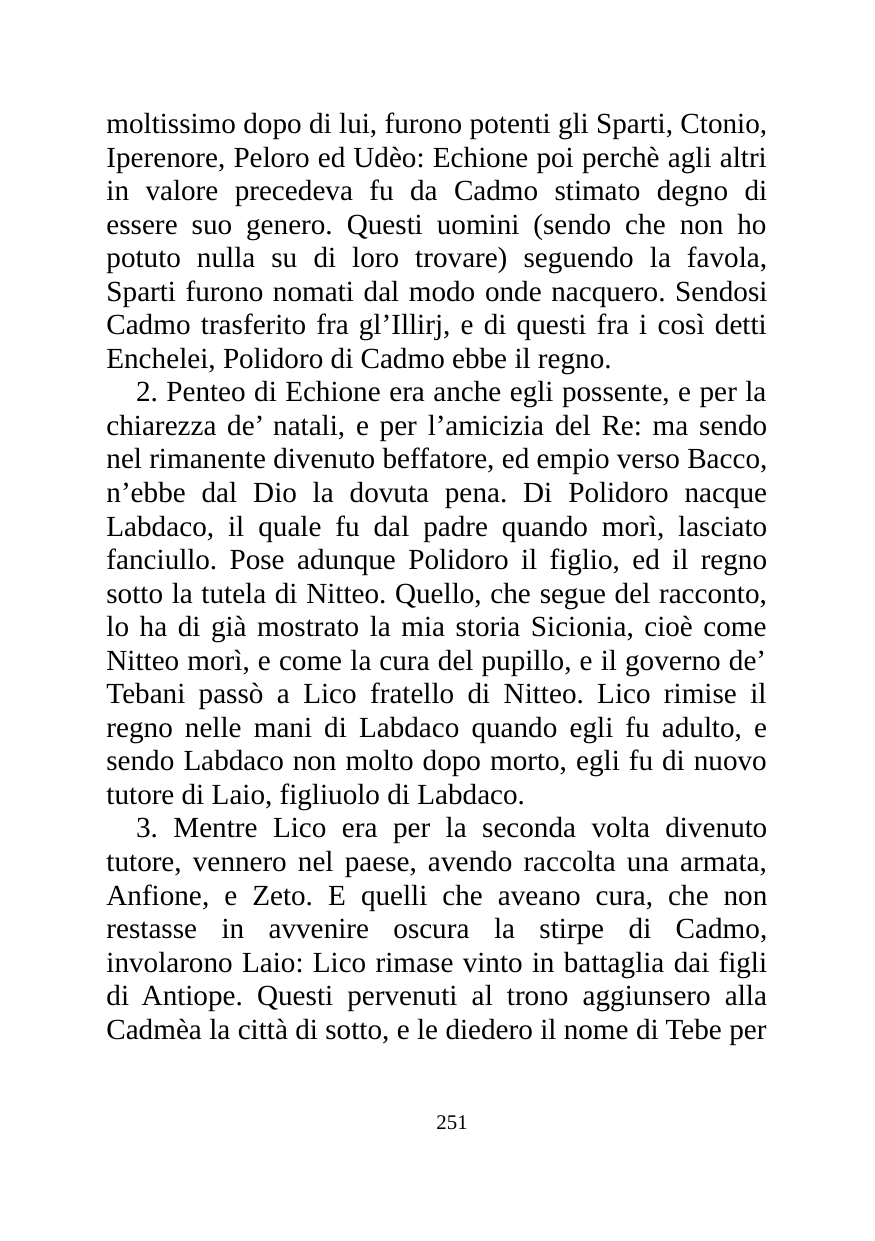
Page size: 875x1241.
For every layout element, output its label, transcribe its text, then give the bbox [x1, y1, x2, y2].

text 2. Penteo di Echione era anche egli possente, e per la chiarezza de’ natali, e per l’amicizia del Re: ma sendo nel rimanente divenuto beffatore, ed empio verso Bacco, n’ebbe dal Dio la dovuta pena. Di Polidoro nacque Labdaco, il quale fu dal padre quando morì, lasciato fanciullo. Pose adunque Polidoro il figlio, ed il regno sotto la tutela di Nitteo. Quello, che segue del racconto, lo ha di già mostrato la mia storia Sicionia, cioè come Nitteo morì, e come la cura del pupillo, e il governo de’ Tebani passò a Lico fratello di Nitteo. Lico rimise il regno nelle mani di Labdaco quando egli fu adulto, e sendo Labdaco non molto dopo morto, egli fu di nuovo tutore di Laio, figliuolo di Labdaco. [106, 374, 768, 811]
text moltissimo dopo di lui, furono potenti gli Sparti, Ctonio, Iperenore, Peloro ed Udèo: Echione poi perchè agli altri in valore precedeva fu da Cadmo stimato degno di essere suo genero. Questi uomini (sendo che non ho potuto nulla su di loro trovare) seguendo la favola, Sparti furono nomati dal modo onde nacquero. Sendosi Cadmo trasferito fra gl’Illirj, e di questi fra i così detti Enchelei, Polidoro di Cadmo ebbe il regno. [106, 106, 768, 374]
text 3. Mentre Lico era per la seconda volta divenuto tutore, vennero nel paese, avendo raccolta una armata, Anfione, e Zeto. E quelli che aveano cura, che non restasse in avvenire oscura la stirpe di Cadmo, involarono Laio: Lico rimase vinto in battaglia dai figli di Antiope. Questi pervenuti al trono aggiunsero alla Cadmèa la città di sotto, e le diedero il nome di Tebe per [106, 811, 768, 1045]
